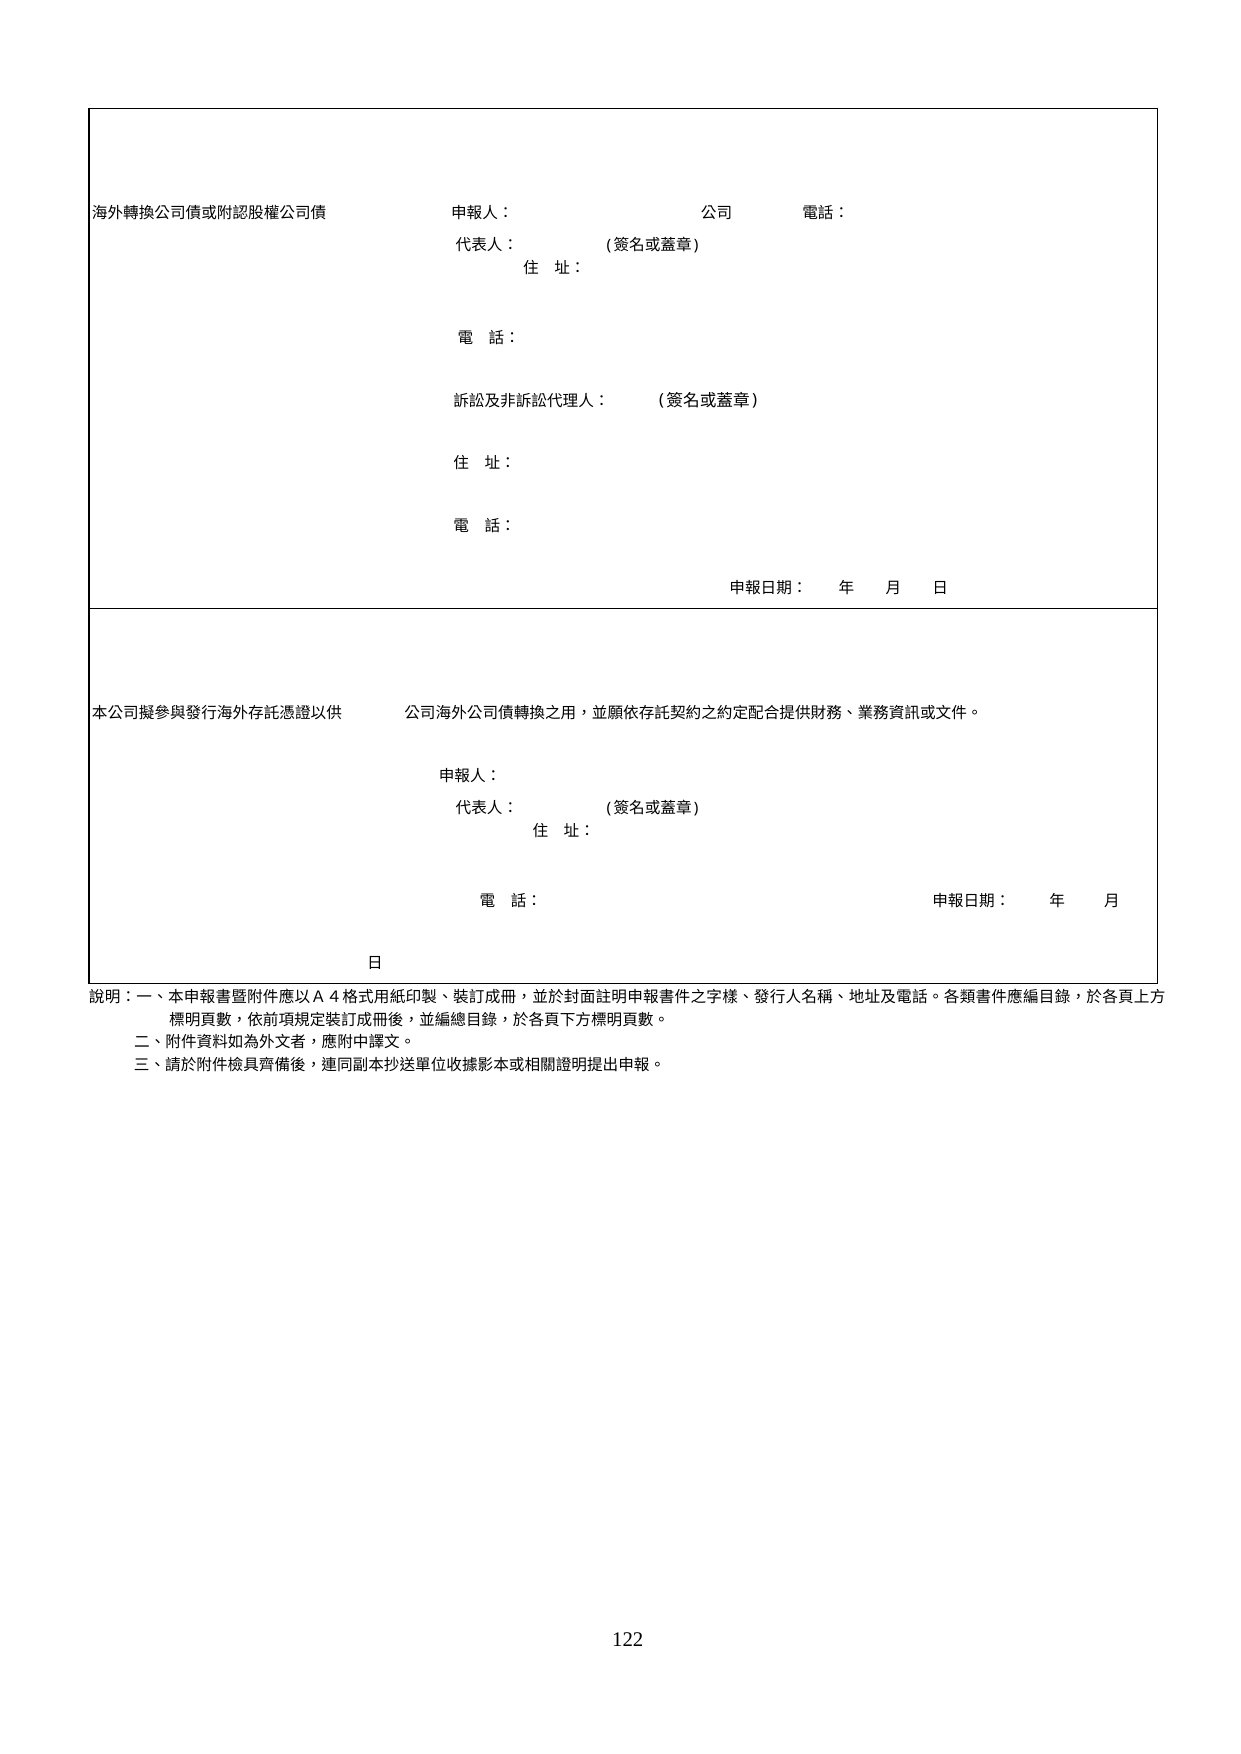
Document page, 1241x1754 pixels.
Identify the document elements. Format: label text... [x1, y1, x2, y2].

table_cell 海外轉換公司債或附認股權公司債 申報人： 公司 電話： 代表人： (簽名或蓋章) 住 址： 電 話： 訴訟及非訴訟代理人： (簽名或蓋章) 住 址： 電 話： 申報日期： 年 月 日 [90, 109, 1157, 608]
table_cell 本公司擬參與發行海外存託憑證以供 公司海外公司債轉換之用，並願依存託契約之約定配合提供財務、業務資訊或文件。 申報人： 代表人： (簽名或蓋章) 住 址： 電 話： 申報日期： 年 月 日 [90, 609, 1157, 983]
text 三、請於附件檢具齊備後，連同副本抄送單位收據影本或相關證明提出申報。 [89, 1052, 1166, 1074]
text 說明：一、本申報書暨附件應以Ａ４格式用紙印製、裝訂成冊，並於封面註明申報書件之字樣、發行人名稱、地址及電話。各類書件應編目錄，於各頁上方標明頁數，依前項規定裝訂成冊後，並編總目錄，於各頁下方標明頁數。 [89, 984, 1166, 1029]
text 二、附件資料如為外文者，應附中譯文。 [134, 1029, 1166, 1052]
